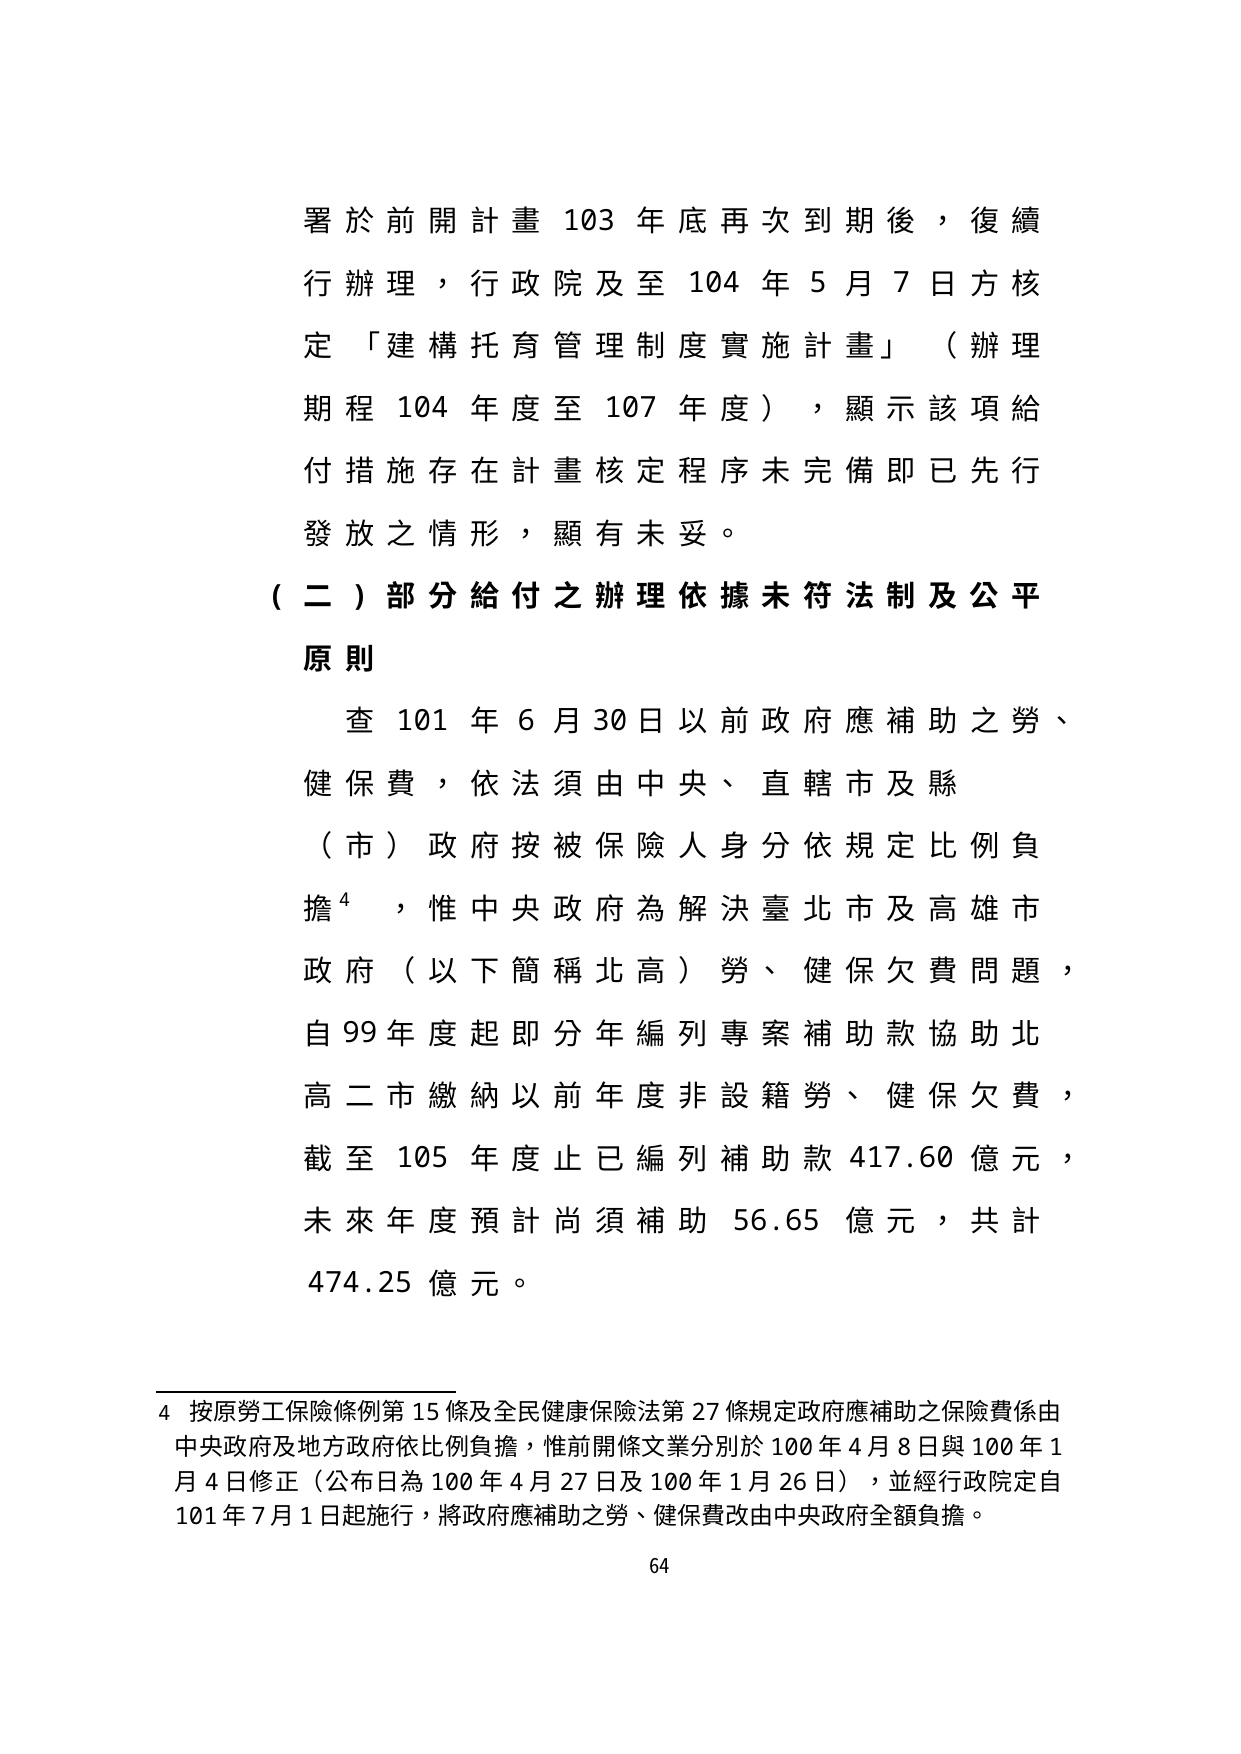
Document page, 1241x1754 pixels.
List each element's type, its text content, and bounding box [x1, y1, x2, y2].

text 按原勞工保險條例第15條及全民健康保險法第27條規定政府應補助之保險費係由中央政府及地方政府依比例負擔，惟前開條文業分別於100年4月8日與100年1月4日修正（公布日為100年4月27日及100年1月26日），並經行政院定自101年7月1日起施行，將政府應補助之勞、健保費改由中央政府全額負擔。 [158, 1392, 1063, 1532]
text (二)部分給付之辦理依據未符法制及公平原則 [231, 552, 1047, 677]
text 查101年6月30日以前政府應補助之勞、健保費，依法須由中央、直轄市及縣（市）政府按被保險人身分依規定比例負擔，惟中央政府為解決臺北市及高雄市政府（以下簡稱北高）勞、健保欠費問題，自99年度起即分年編列專案補助款協助北高二市繳納以前年度非設籍勞、健保欠費，截至105年度止已編列補助款417.60億元，未來年度預計尚須補助56.65億元，共計474.25億元。 [261, 677, 1047, 1302]
text 署於前開計畫103年底再次到期後，復續行辦理，行政院及至104年5月7日方核定「建構托育管理制度實施計畫」（辦理期程104年度至107年度），顯示該項給付措施存在計畫核定程序未完備即已先行發放之情形，顯有未妥。 [261, 177, 1047, 552]
